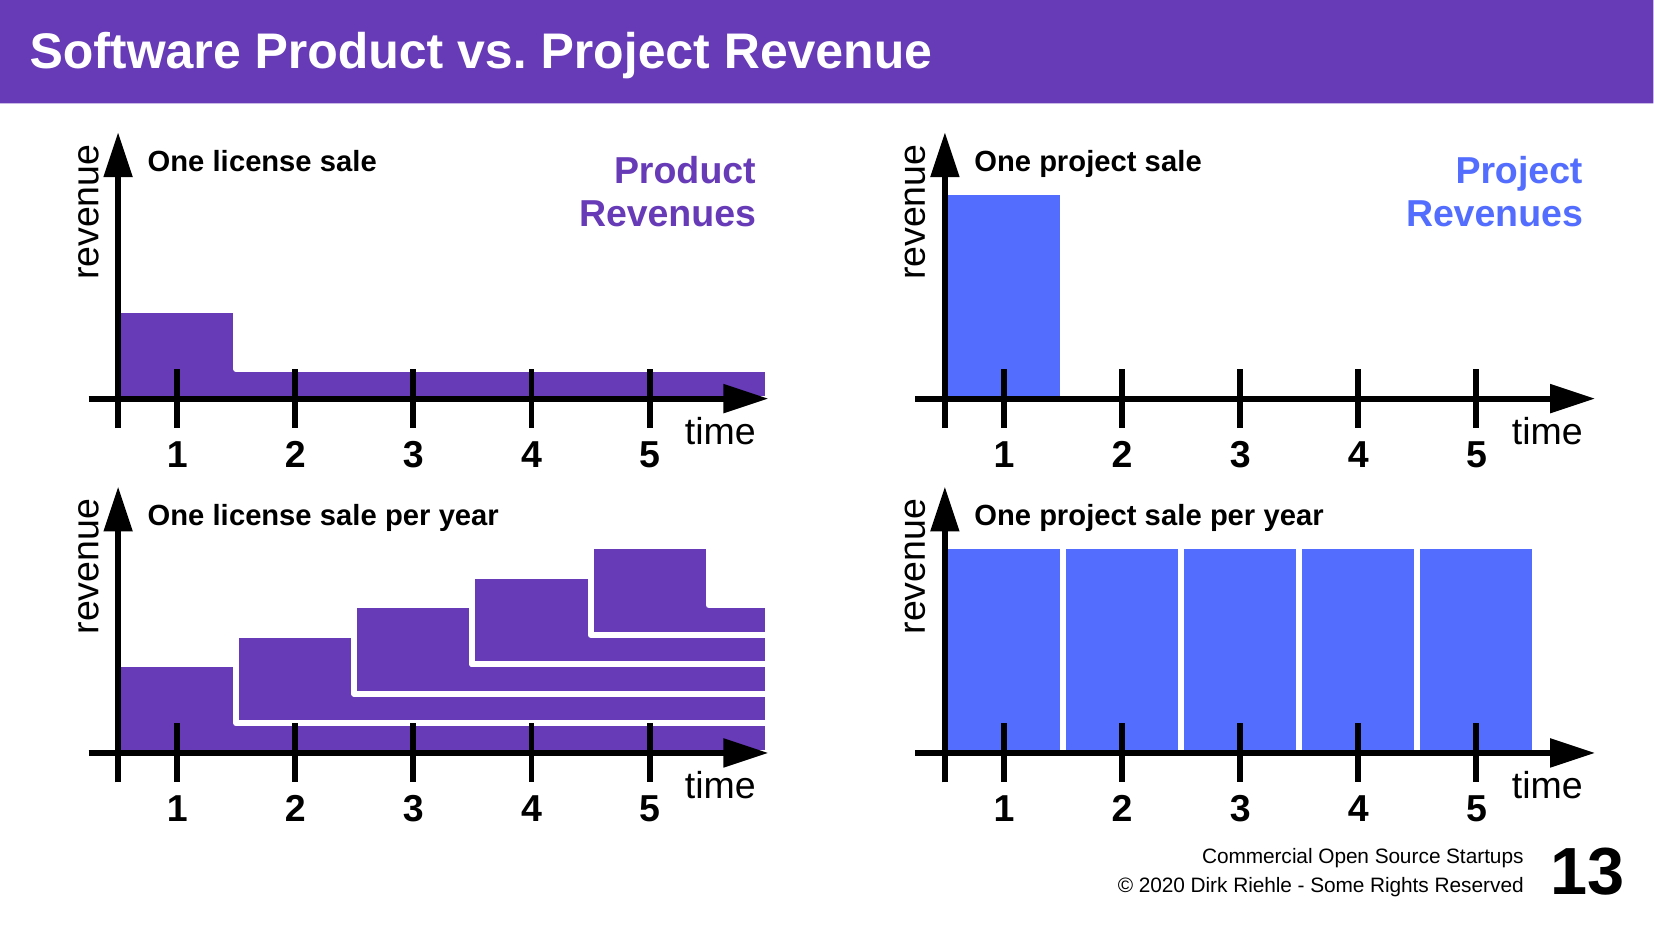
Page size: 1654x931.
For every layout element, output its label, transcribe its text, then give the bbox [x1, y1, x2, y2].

text_box revenue [856, 487, 944, 665]
text_box Project Revenues [1358, 132, 1595, 251]
text_box time [1417, 398, 1595, 487]
text_box 1 [118, 398, 236, 487]
text_box [298, 369, 410, 396]
text_box 4 [1299, 756, 1417, 842]
text_box [948, 576, 1536, 750]
text_box 2 [236, 398, 355, 487]
text_box 3 [1182, 756, 1299, 842]
text_box 5 [591, 398, 709, 487]
text_box 1 [944, 402, 1062, 487]
text_box revenue [29, 132, 119, 311]
text_box 3 [355, 752, 472, 842]
text_box 1 [944, 756, 1062, 842]
text_box 5 [591, 752, 709, 842]
text_box 2 [1062, 756, 1182, 842]
text_box One license sale [118, 132, 531, 222]
text_box 4 [472, 752, 591, 842]
text_box 2 [236, 752, 355, 842]
text_box Product Revenues [531, 132, 768, 251]
text_box One license sale per year [118, 487, 768, 576]
text_box time [1417, 752, 1595, 842]
text_box revenue [29, 487, 119, 665]
text_box [948, 222, 1063, 396]
text_box [534, 369, 647, 396]
text_box 1 [118, 752, 236, 842]
text_box [121, 310, 292, 396]
title Software Product vs. Project Revenue [0, 0, 1654, 104]
text_box [121, 576, 768, 752]
text_box 4 [1299, 402, 1417, 487]
text_box 3 [355, 398, 472, 487]
text_box time [709, 752, 768, 842]
text_box 2 [1062, 402, 1182, 487]
text_box One project sale [944, 132, 1358, 222]
text_box One project sale per year [946, 487, 1595, 576]
text_box revenue [856, 132, 945, 311]
text_box [653, 369, 768, 398]
text_box [416, 369, 529, 396]
text_box time [709, 398, 768, 487]
text_box 4 [472, 398, 591, 487]
text_box 3 [1182, 402, 1299, 487]
